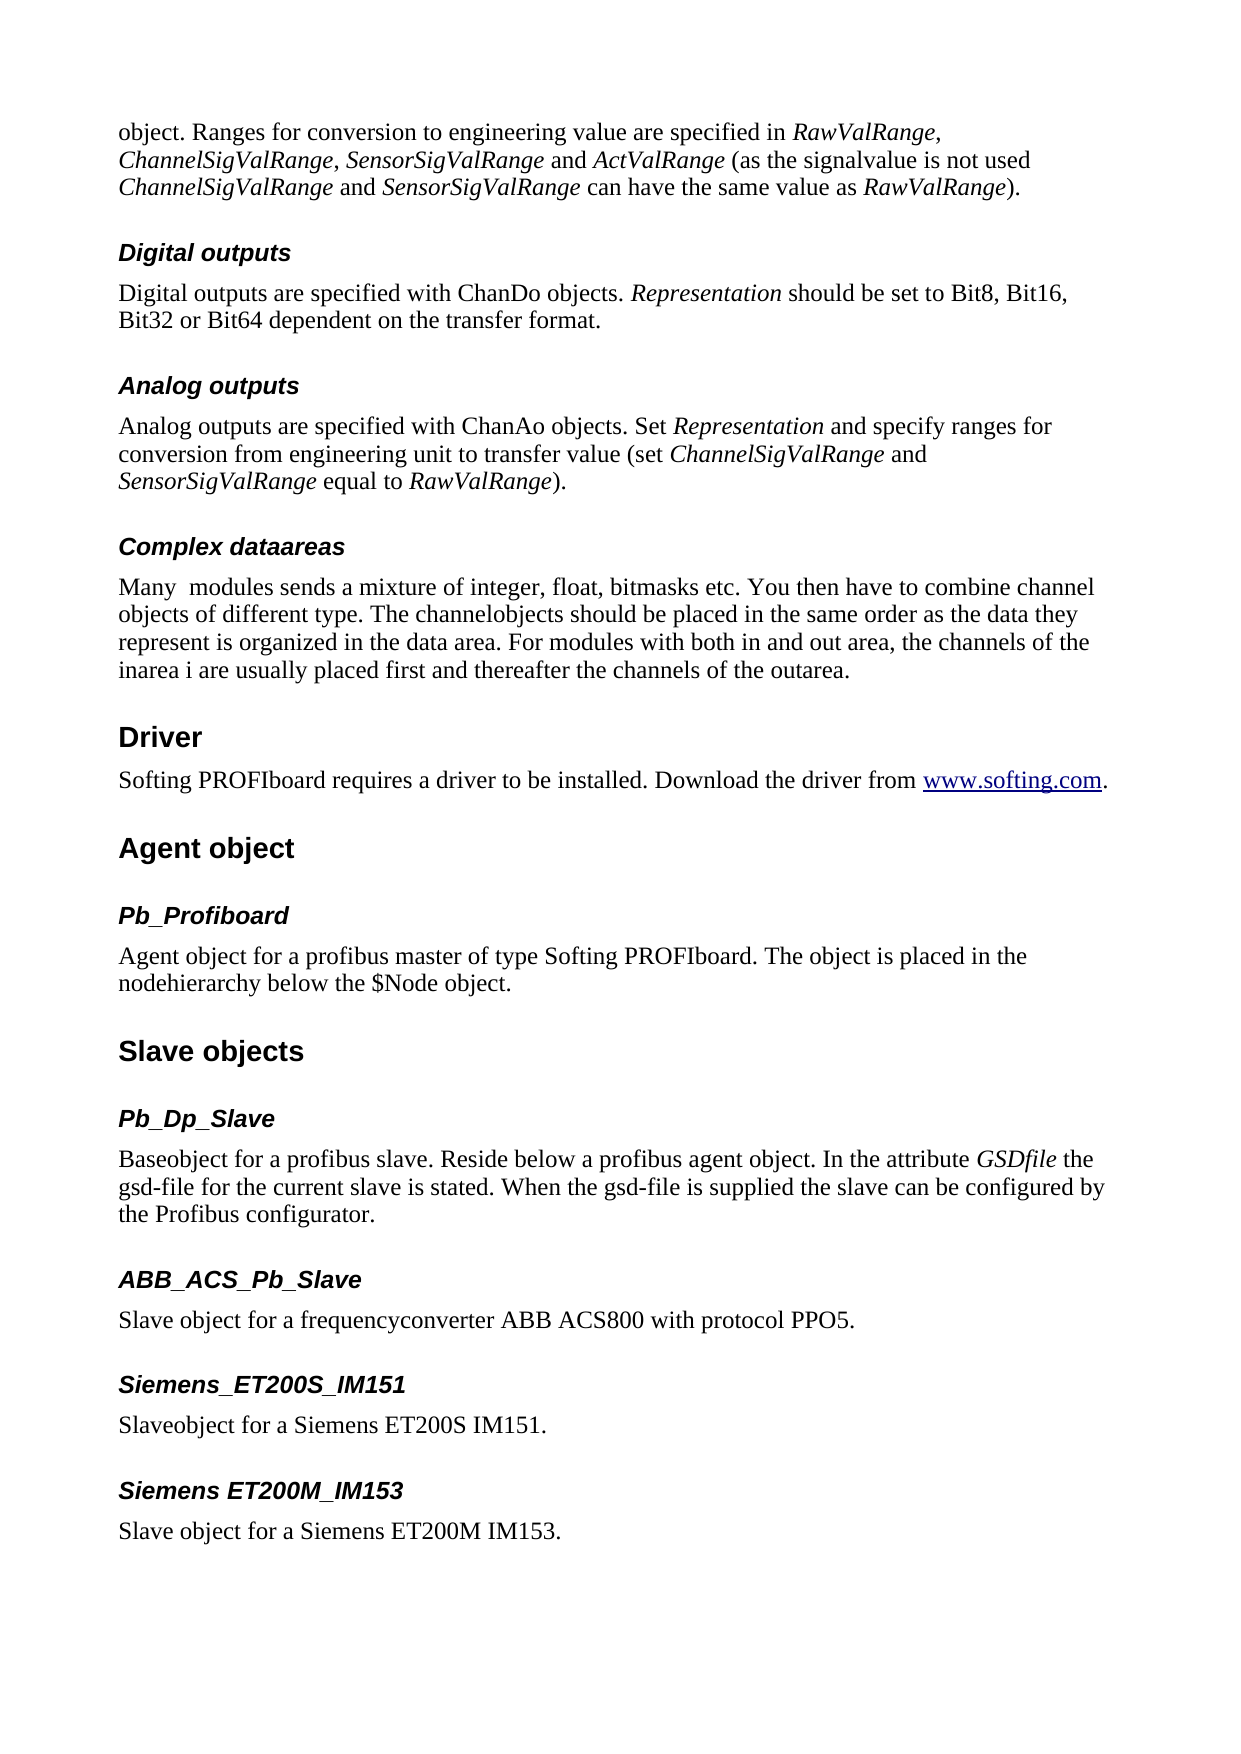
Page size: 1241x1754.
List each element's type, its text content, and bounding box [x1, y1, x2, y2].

subtitle Agent object [118, 832, 1122, 864]
subtitle Complex dataareas [118, 533, 1122, 560]
subtitle Analog outputs [118, 372, 1122, 399]
text Analog outputs are specified with ChanAo objects. Set Representation and specify ranges for conversion from engineering unit to transfer value (set ChannelSigValRange and SensorSigValRange equal to RawValRange). [118, 412, 1122, 495]
text Slave object for a Siemens ET200M IM153. [118, 1517, 1122, 1544]
text Many modules sends a mixture of integer, float, bitmasks etc. You then have to combine channel objects of different type. The channelobjects should be placed in the same order as the data they represent is organized in the data area. For modules with both in and out area, the channels of the inarea i are usually placed first and thereafter the channels of the outarea. [118, 573, 1122, 684]
text Slaveobject for a Siemens ET200S IM151. [118, 1411, 1122, 1439]
subtitle Pb_Dp_Slave [118, 1105, 1122, 1133]
text Digital outputs are specified with ChanDo objects. Representation should be set to Bit8, Bit16, Bit32 or Bit64 dependent on the transfer format. [118, 279, 1122, 334]
text Agent object for a profibus master of type Softing PROFIboard. The object is placed in the nodehierarchy below the $Node object. [118, 942, 1122, 997]
text Slave object for a frequencyconverter ABB ACS800 with protocol PPO5. [118, 1306, 1122, 1334]
text Baseobject for a profibus slave. Reside below a profibus agent object. In the attribute GSDfile the gsd-file for the current slave is stated. When the gsd-file is supplied the slave can be configured by the Profibus configurator. [118, 1145, 1122, 1228]
subtitle Digital outputs [118, 239, 1122, 266]
subtitle ABB_ACS_Pb_Slave [118, 1266, 1122, 1293]
subtitle Pb_Profiboard [118, 902, 1122, 929]
text Softing PROFIboard requires a driver to be installed. Download the driver from www.softing.com. [118, 766, 1122, 794]
subtitle Siemens ET200M_IM153 [118, 1477, 1122, 1504]
subtitle Slave objects [118, 1035, 1122, 1067]
subtitle Siemens_ET200S_IM151 [118, 1371, 1122, 1399]
text object. Ranges for conversion to engineering value are specified in RawValRange, ChannelSigValRange, SensorSigValRange and ActValRange (as the signalvalue is not used ChannelSigValRange and SensorSigValRange can have the same value as RawValRange). [118, 118, 1122, 201]
subtitle Driver [118, 721, 1122, 754]
